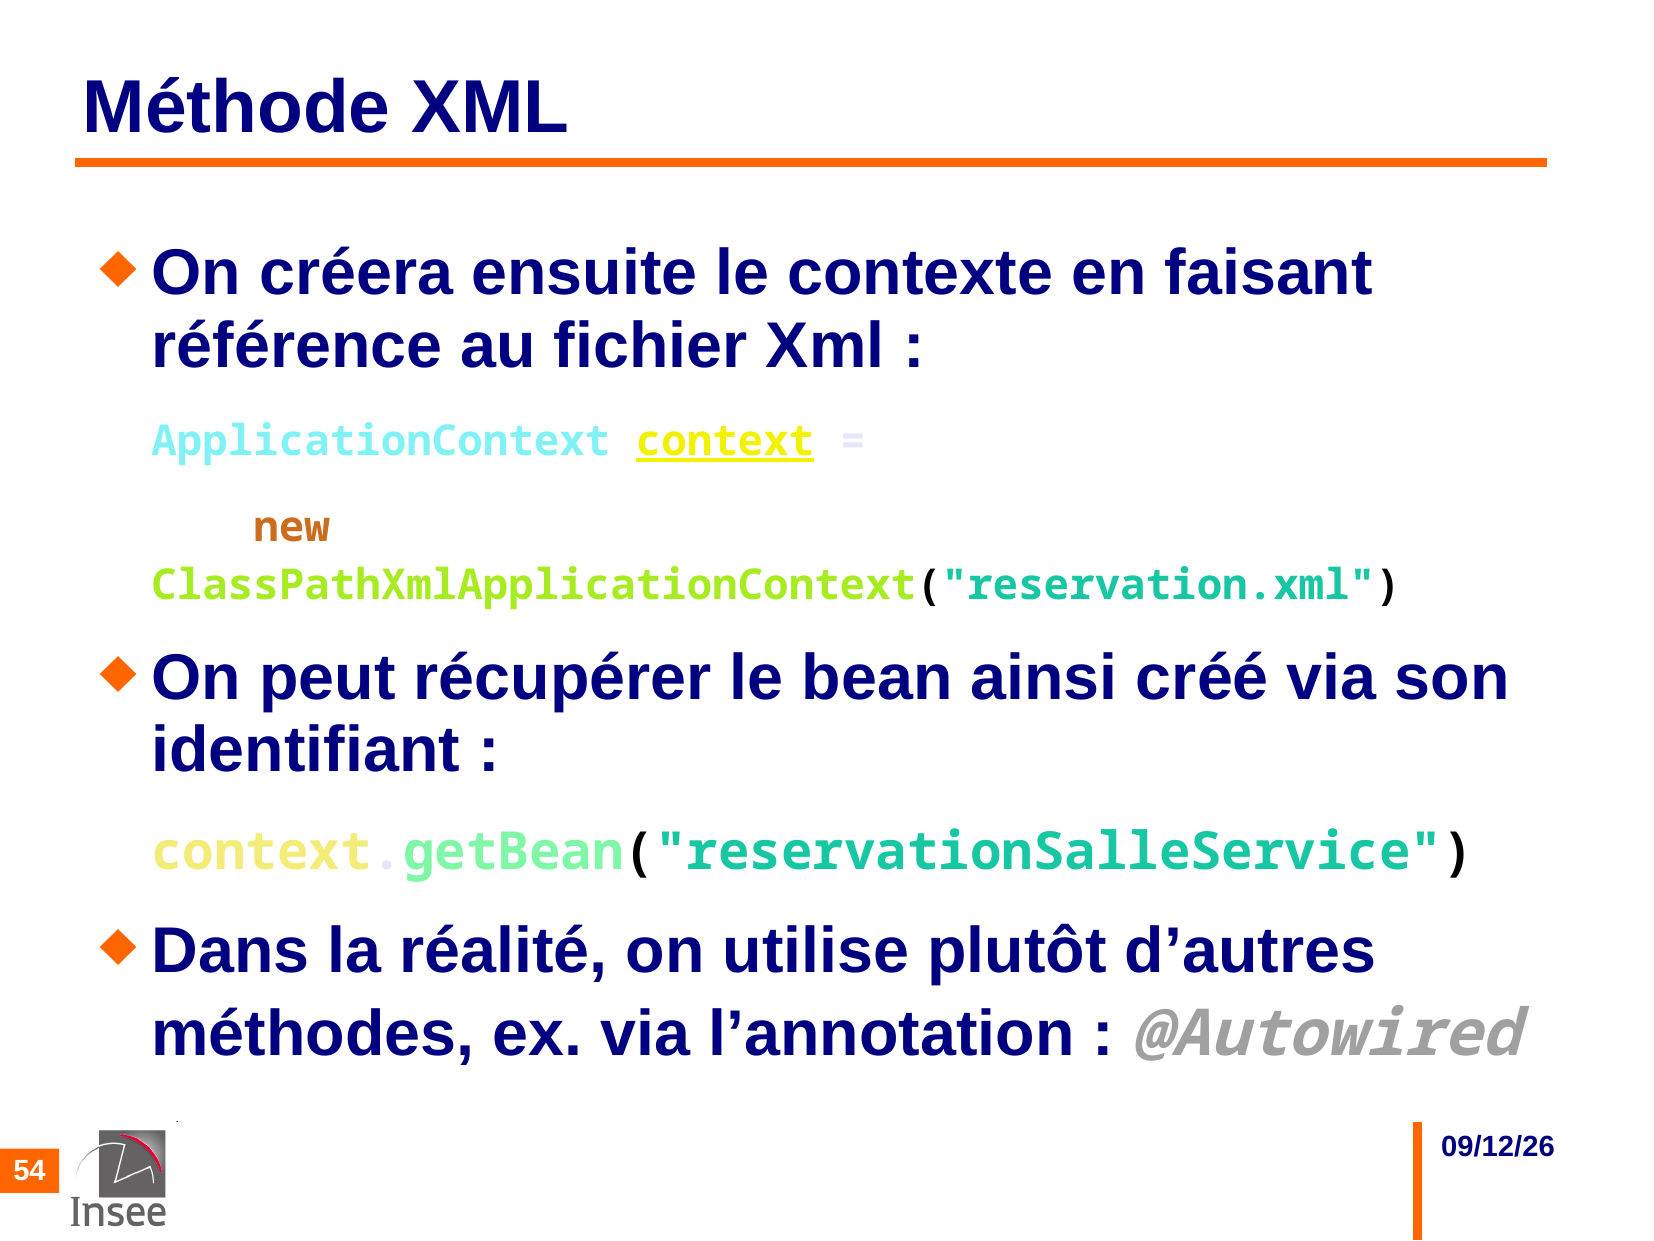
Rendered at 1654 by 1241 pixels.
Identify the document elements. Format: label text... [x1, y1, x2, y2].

list On créera ensuite le contexte en faisant référence au fichier Xml : ApplicationContext context = new ClassPathXmlApplicationContext("reservation.xml") On peut récupérer le bean ainsi créé via son identifiant : context.getBean("reservationSalleService") Dans la réalité, on utilise plutôt d’autres méthodes, ex. via l’annotation : @Autowired [82, 236, 1548, 1087]
title Méthode XML [82, 49, 1619, 163]
picture [62, 1121, 178, 1241]
